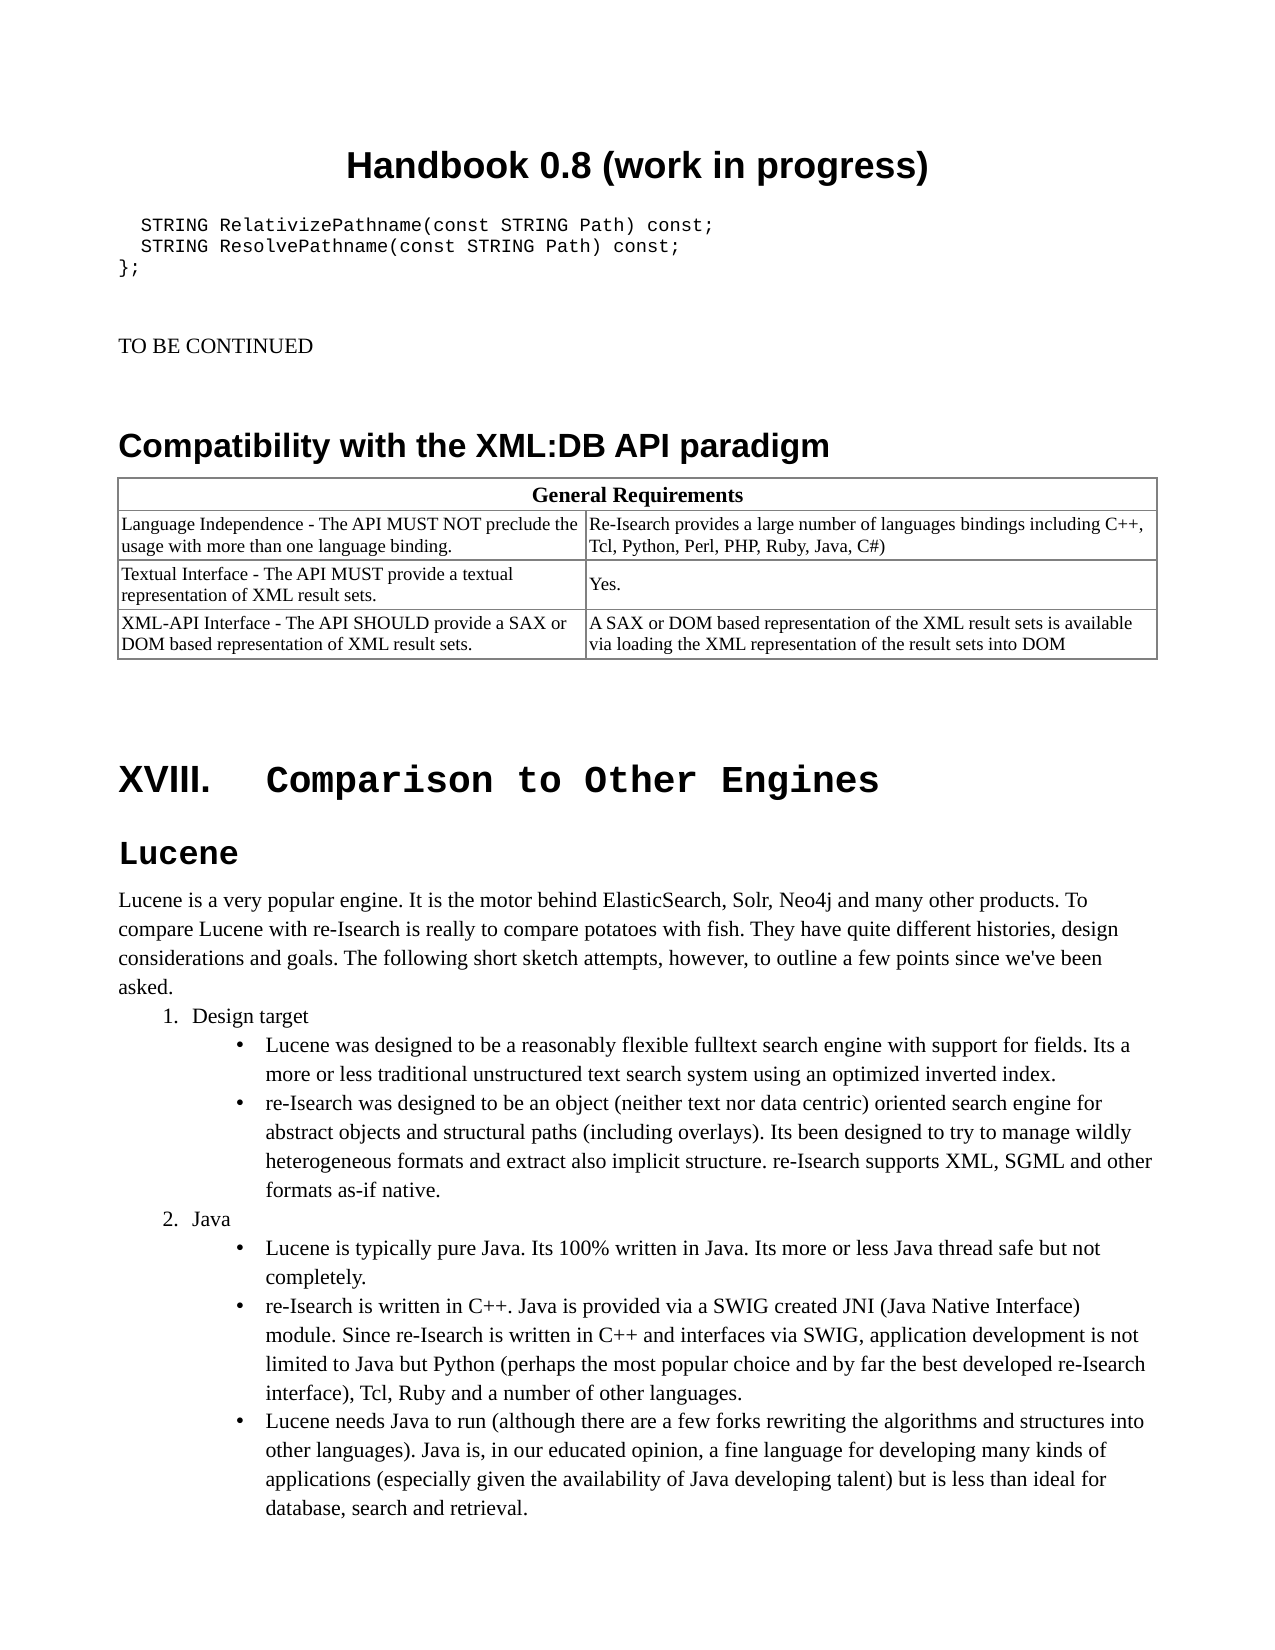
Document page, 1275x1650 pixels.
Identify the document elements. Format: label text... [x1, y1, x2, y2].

list Lucene is typically pure Java. Its 100% written in Java. Its more or less Java thread safe but not completely. [236, 1235, 1157, 1289]
text }; [118, 258, 1157, 279]
list Lucene needs Java to run (although there are a few forks rewriting the algorithms and structures into other languages). Java is, in our educated opinion, a fine language for developing many kinds of applications (especially given the availability of Java developing talent) but is less than ideal for database, search and retrieval. [236, 1408, 1157, 1521]
table_cell Re-Isearch provides a large number of languages bindings including C++, Tcl, Python, Perl, PHP, Ruby, Java, C#) [587, 511, 1156, 559]
table_cell XML-API Interface - The API SHOULD provide a SAX or DOM based representation of XML result sets. [119, 610, 585, 658]
table_cell A SAX or DOM based representation of the XML result sets is available via loading the XML representation of the result sets into DOM [587, 610, 1156, 658]
list Design target [162, 1003, 1157, 1028]
list re-Isearch was designed to be an object (neither text nor data centric) oriented search engine for abstract objects and structural paths (including overlays). Its been designed to try to manage wildly heterogeneous formats and extract also implicit structure. re-Isearch supports XML, SGML and other formats as-if native. [236, 1090, 1157, 1202]
text Lucene is a very popular engine. It is the motor behind ElasticSearch, Solr, Neo4j and many other products. To compare Lucene with re-Isearch is really to compare potatoes with fish. They have quite different histories, design considerations and goals. The following short sketch attempts, however, to outline a few points since we've been asked. [118, 887, 1157, 999]
table_header General Requirements [119, 479, 1156, 510]
table_cell Language Independence - The API MUST NOT preclude the usage with more than one language binding. [119, 511, 585, 559]
list Java [162, 1206, 1157, 1231]
subtitle Comparison to Other Engines [118, 756, 1157, 803]
text STRING ResolvePathname(const STRING Path) const; [118, 237, 1157, 258]
list Lucene was designed to be a reasonably flexible fulltext search engine with support for fields. Its a more or less traditional unstructured text search system using an optimized inverted index. [236, 1032, 1157, 1086]
subtitle Compatibility with the XML:DB API paradigm [118, 426, 1157, 464]
table_cell Yes. [587, 561, 1156, 608]
table_cell Textual Interface - The API MUST provide a textual representation of XML result sets. [119, 561, 585, 608]
list re-Isearch is written in C++. Java is provided via a SWIG created JNI (Java Native Interface) module. Since re-Isearch is written in C++ and interfaces via SWIG, application development is not limited to Java but Python (perhaps the most popular choice and by far the best developed re-Isearch interface), Tcl, Ruby and a number of other languages. [236, 1293, 1157, 1405]
text STRING RelativizePathname(const STRING Path) const; [118, 216, 1157, 237]
subtitle Lucene [118, 837, 1157, 875]
text TO BE CONTINUED [118, 333, 1157, 358]
